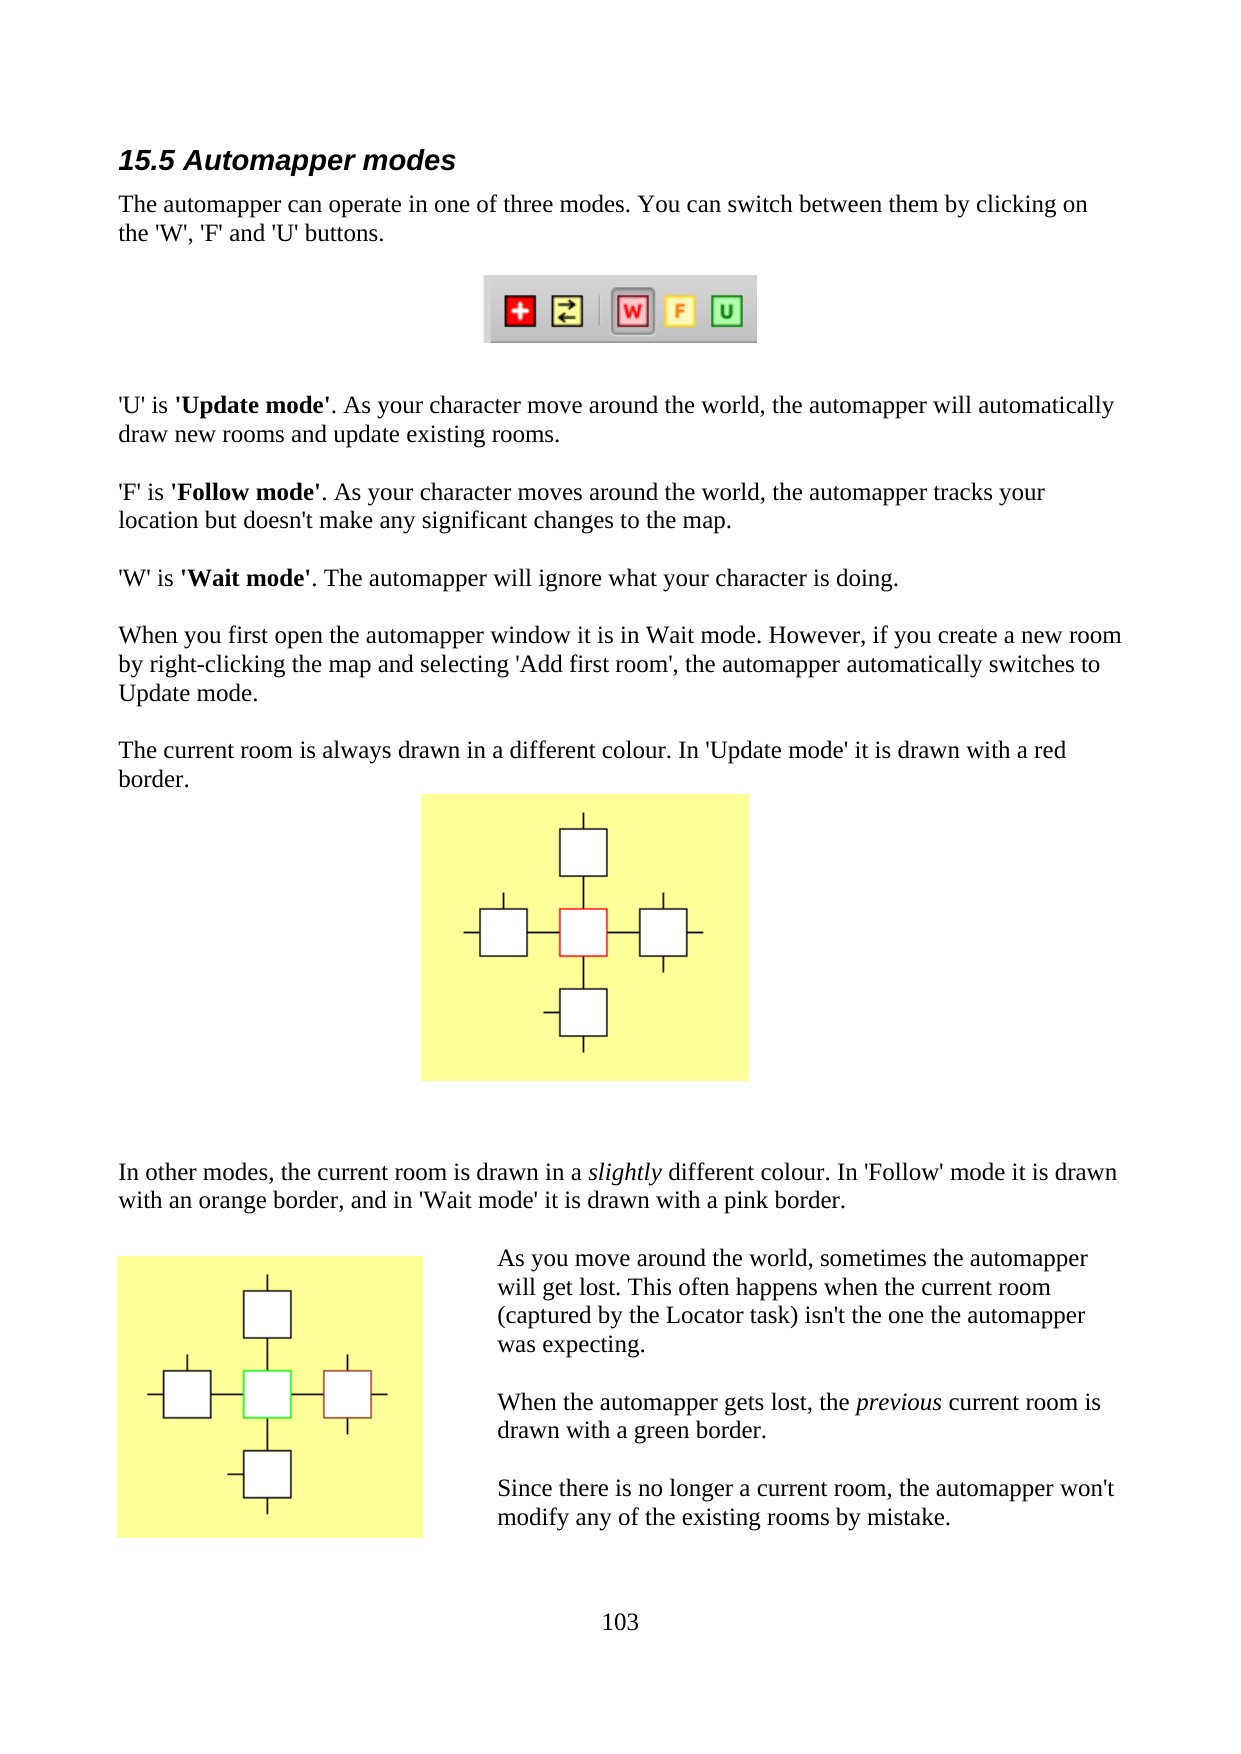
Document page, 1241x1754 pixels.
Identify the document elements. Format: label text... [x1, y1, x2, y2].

text When you first open the automapper window it is in Wait mode. However, if you create a new room by right-clicking the map and selecting 'Add first room', the automapper automatically switches to Update mode. [118, 620, 1122, 707]
text The automapper can operate in one of three modes. You can switch between them by clicking on the 'W', 'F' and 'U' buttons. [118, 189, 1122, 247]
picture [117, 1256, 424, 1538]
text 'F' is 'Follow mode'. As your character moves around the world, the automapper tracks your location but doesn't make any significant changes to the map. [118, 477, 1122, 534]
picture [483, 275, 757, 343]
text 'W' is 'Wait mode'. The automapper will ignore what your character is doing. [118, 563, 1122, 592]
text In other modes, the current room is drawn in a slightly different colour. In 'Follow' mode it is drawn with an orange border, and in 'Wait mode' it is drawn with a pink border. [118, 1157, 1122, 1214]
picture [420, 794, 749, 1081]
text 'U' is 'Update mode'. As your character move around the world, the automapper will automatically draw new rooms and update existing rooms. [118, 390, 1122, 448]
text The current room is always drawn in a different colour. In 'Update mode' it is drawn with a red border. [118, 735, 1122, 793]
subtitle 15.5 Automapper modes [118, 143, 1122, 177]
text As you move around the world, sometimes the automapper will get lost. This often happens when the current room (captured by the Locator task) isn't the one the automapper was expecting. [192, 1243, 1122, 1358]
text Since there is no longer a current room, the automapper won't modify any of the existing rooms by mistake. [424, 1473, 1122, 1530]
text When the automapper gets lost, the previous current room is drawn with a green border. [424, 1387, 1122, 1444]
